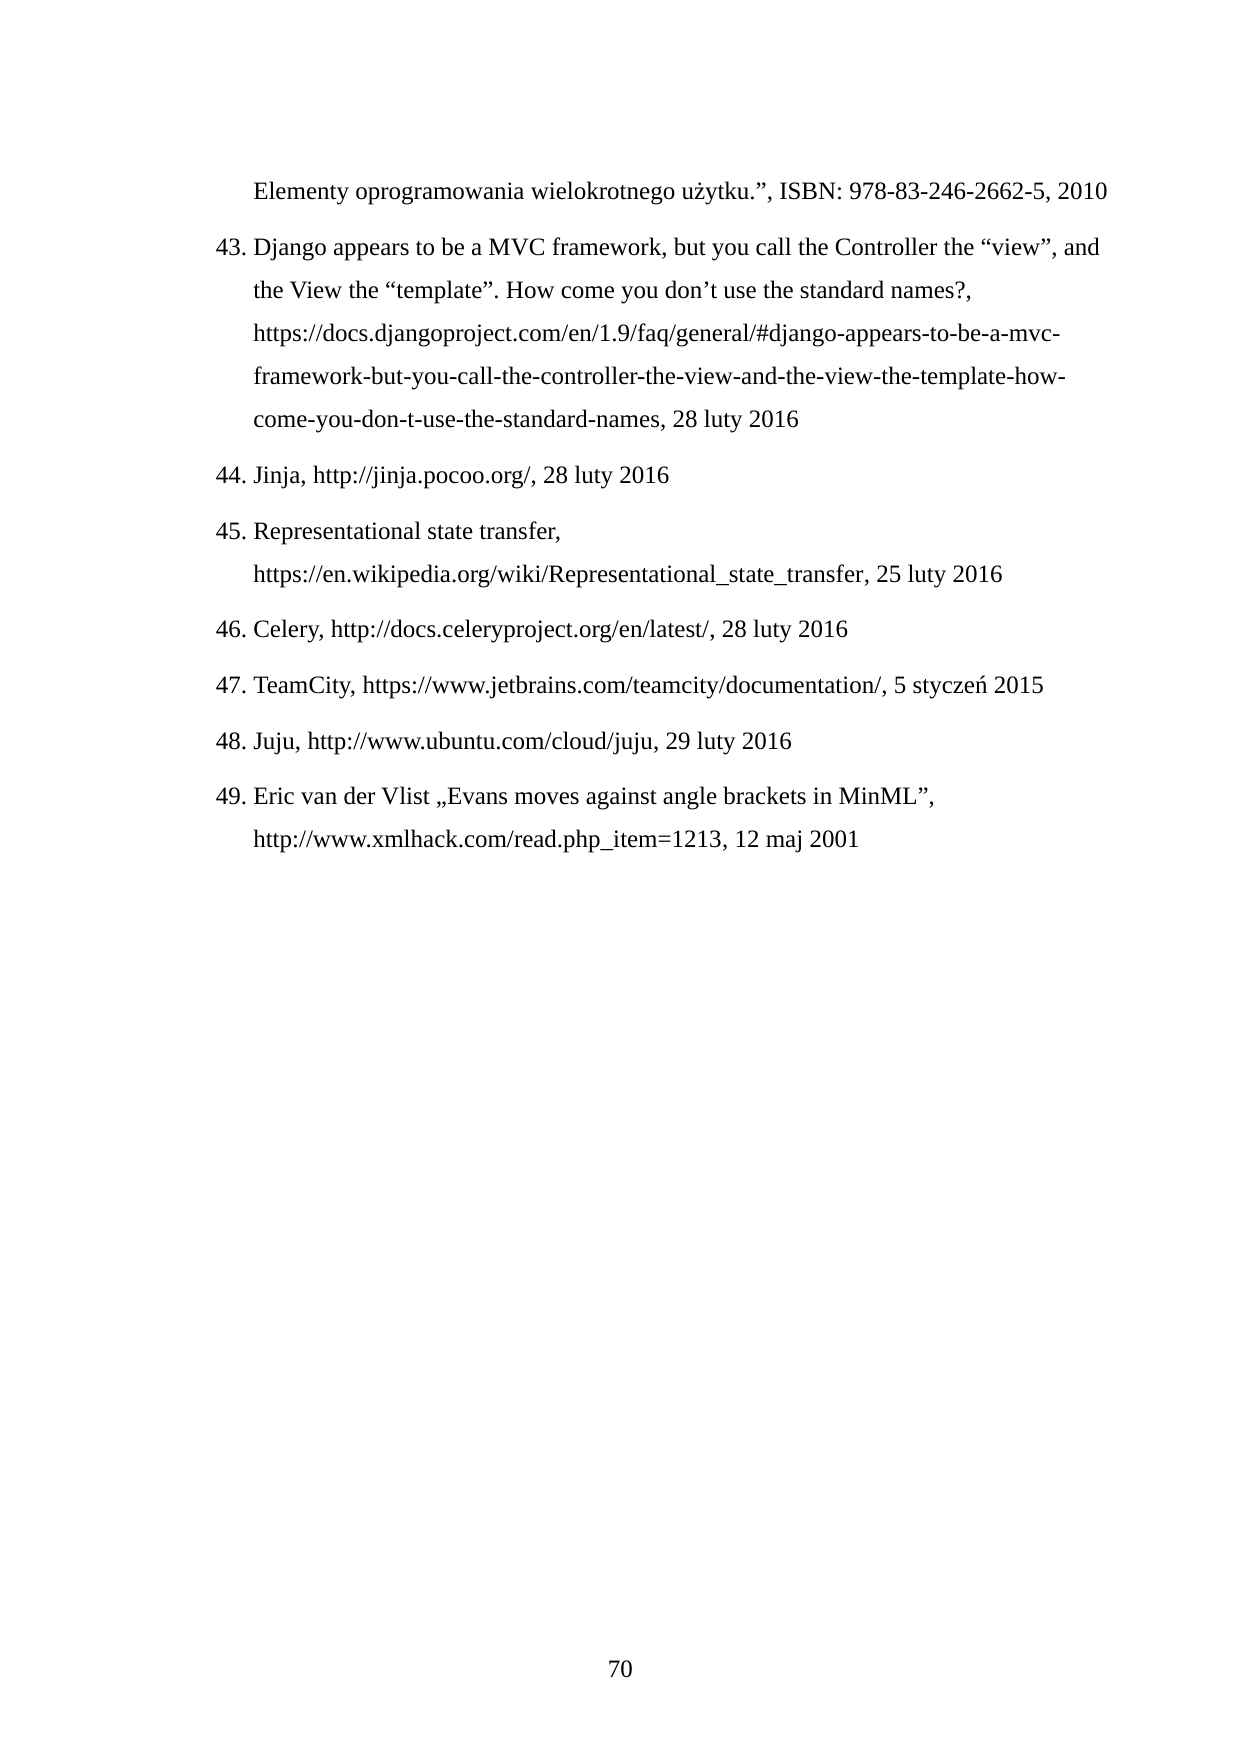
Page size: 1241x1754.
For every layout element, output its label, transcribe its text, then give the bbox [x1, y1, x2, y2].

list Representational state transfer, https://en.wikipedia.org/wiki/Representational_state_transfer, 25 luty 2016 [216, 516, 1122, 588]
list Eric van der Vlist „Evans moves against angle brackets in MinML”, http://www.xmlhack.com/read.php_item=1213, 12 maj 2001 [216, 781, 1122, 853]
list Celery, http://docs.celeryproject.org/en/latest/, 28 luty 2016 [216, 614, 1122, 643]
list Elementy oprogramowania wielokrotnego użytku.”, ISBN: 978-83-246-2662-5, 2010 [216, 176, 1122, 205]
list Jinja, http://jinja.pocoo.org/, 28 luty 2016 [216, 460, 1122, 489]
list Juju, http://www.ubuntu.com/cloud/juju, 29 luty 2016 [216, 726, 1122, 754]
list TeamCity, https://www.jetbrains.com/teamcity/documentation/, 5 styczeń 2015 [216, 670, 1122, 699]
list Django appears to be a MVC framework, but you call the Controller the “view”, and the View the “template”. How come you don’t use the standard names?, https://docs.djangoproject.com/en/1.9/faq/general/#django-appears-to-be-a-mvc-framework-but-you-call-the-controller-the-view-and-the-view-the-template-how-come-you-don-t-use-the-standard-names, 28 luty 2016 [216, 232, 1122, 433]
